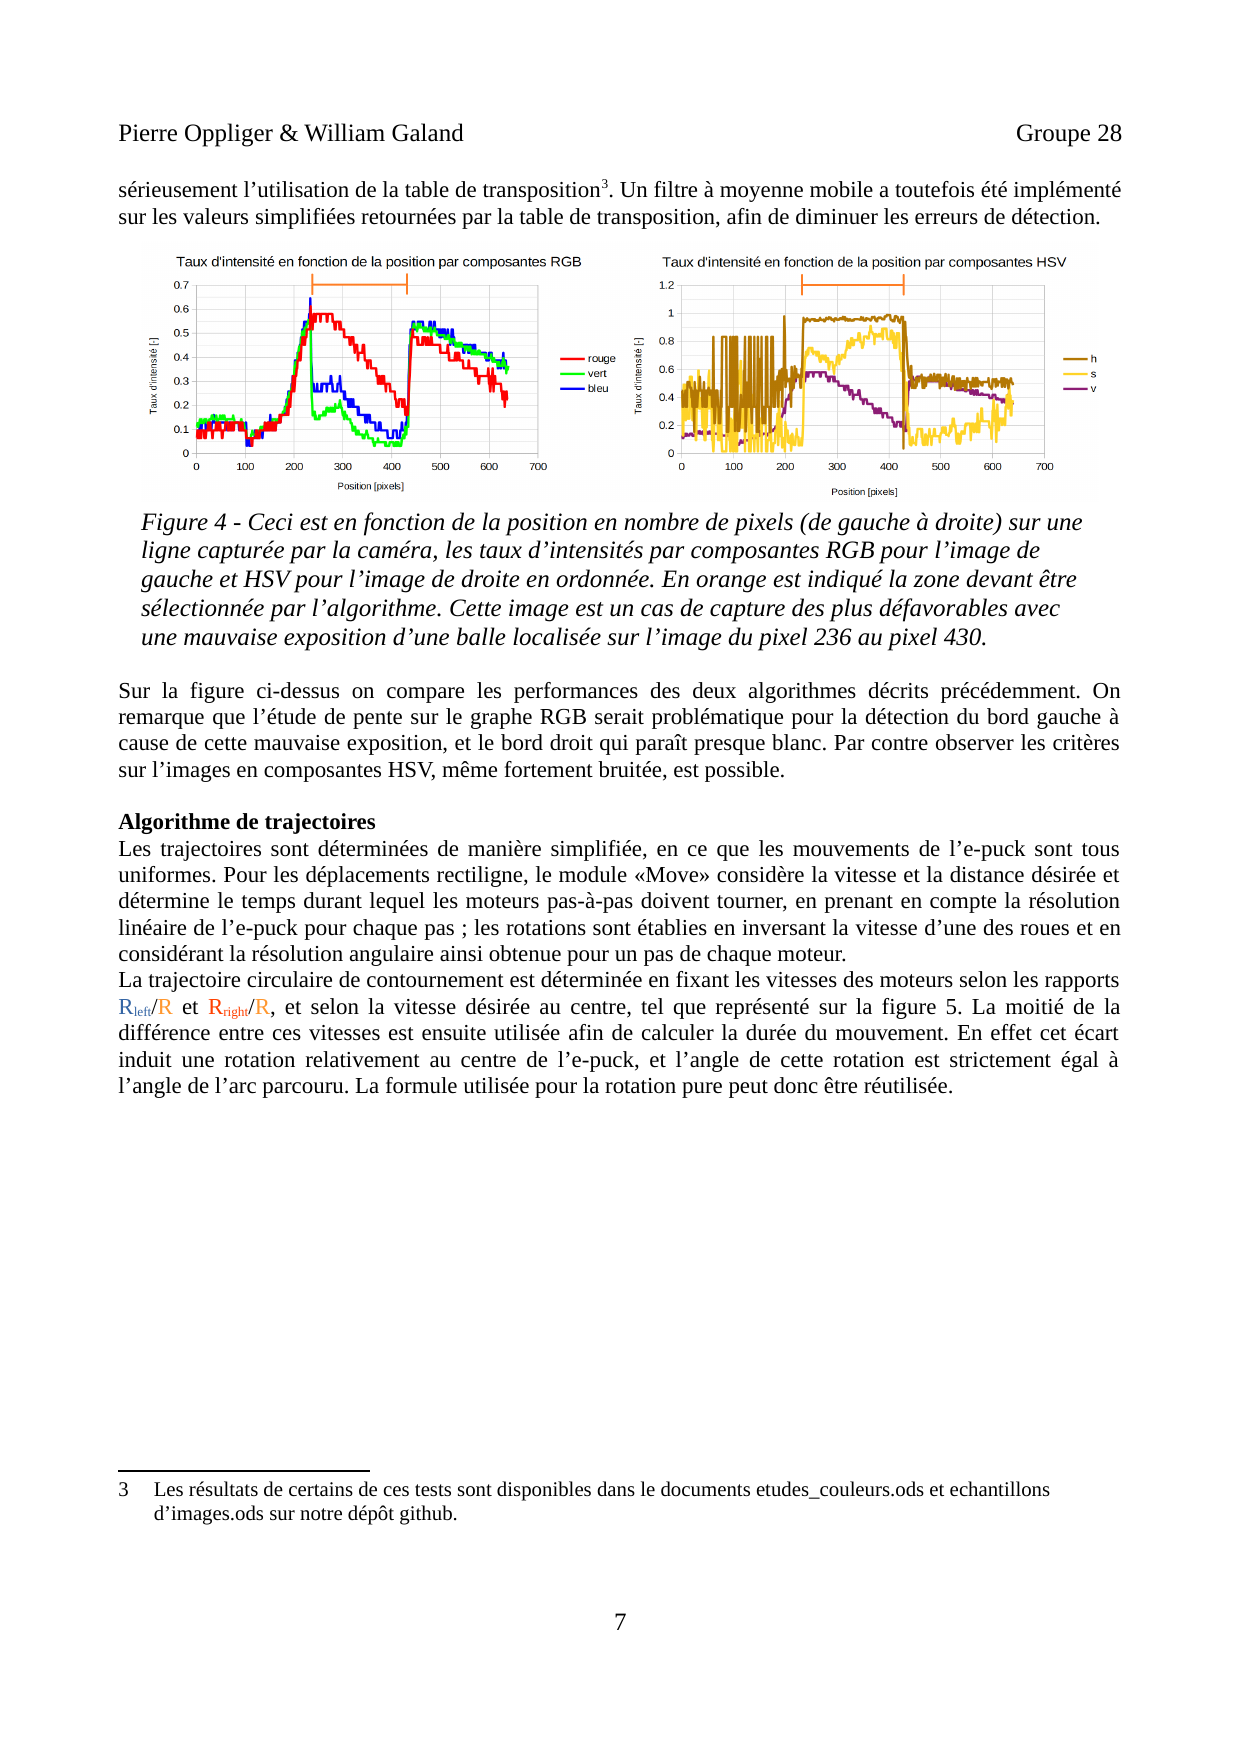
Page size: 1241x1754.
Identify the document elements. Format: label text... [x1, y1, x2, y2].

text La trajectoire circulaire de contournement est déterminée en fixant les vitesses des moteurs selon les rapports Rleft/R et Rright/R, et selon la vitesse désirée au centre, tel que représenté sur la figure 5. La moitié de la différence entre ces vitesses est ensuite utilisée afin de calculer la durée du mouvement. En effet cet écart induit une rotation relativement au centre de l’e-puck, et l’angle de cette rotation est strictement égal à l’angle de l’arc parcouru. La formule utilisée pour la rotation pure peut donc être réutilisée. [118, 967, 1122, 1098]
picture [140, 241, 1100, 502]
text Les trajectoires sont déterminées de manière simplifiée, en ce que les mouvements de l’e-puck sont tous uniformes. Pour les déplacements rectiligne, le module «Move» considère la vitesse et la distance désirée et détermine le temps durant lequel les moteurs pas-à-pas doivent tourner, en prenant en compte la résolution linéaire de l’e-puck pour chaque pas ; les rotations sont établies en inversant la vitesse d’une des roues et en considérant la résolution angulaire ainsi obtenue pour un pas de chaque moteur. [118, 835, 1122, 967]
text Figure 4 - Ceci est en fonction de la position en nombre de pixels (de gauche à droite) sur une ligne capturée par la caméra, les taux d’intensités par composantes RGB pour l’image de gauche et HSV pour l’image de droite en ordonnée. En orange est indiqué la zone devant être sélectionnée par l’algorithme. Cette image est un cas de capture des plus défavorables avec une mauvaise exposition d’une balle localisée sur l’image du pixel 236 au pixel 430. [141, 502, 1099, 650]
text Sur la figure ci-dessus on compare les performances des deux algorithmes décrits précédemment. On remarque que l’étude de pente sur le graphe RGB serait problématique pour la détection du bord gauche à cause de cette mauvaise exposition, et le bord droit qui paraît presque blanc. Par contre observer les critères sur l’images en composantes HSV, même fortement bruitée, est possible. [118, 677, 1122, 782]
text sérieusement l’utilisation de la table de transposition. Un filtre à moyenne mobile a toutefois été implémenté sur les valeurs simplifiées retournées par la table de transposition, afin de diminuer les erreurs de détection. [118, 176, 1122, 229]
text Les résultats de certains de ces tests sont disponibles dans le documents etudes_couleurs.ods et echantillons d’images.ods sur notre dépôt github. [118, 1477, 1122, 1525]
text Algorithme de trajectoires [118, 808, 1122, 835]
